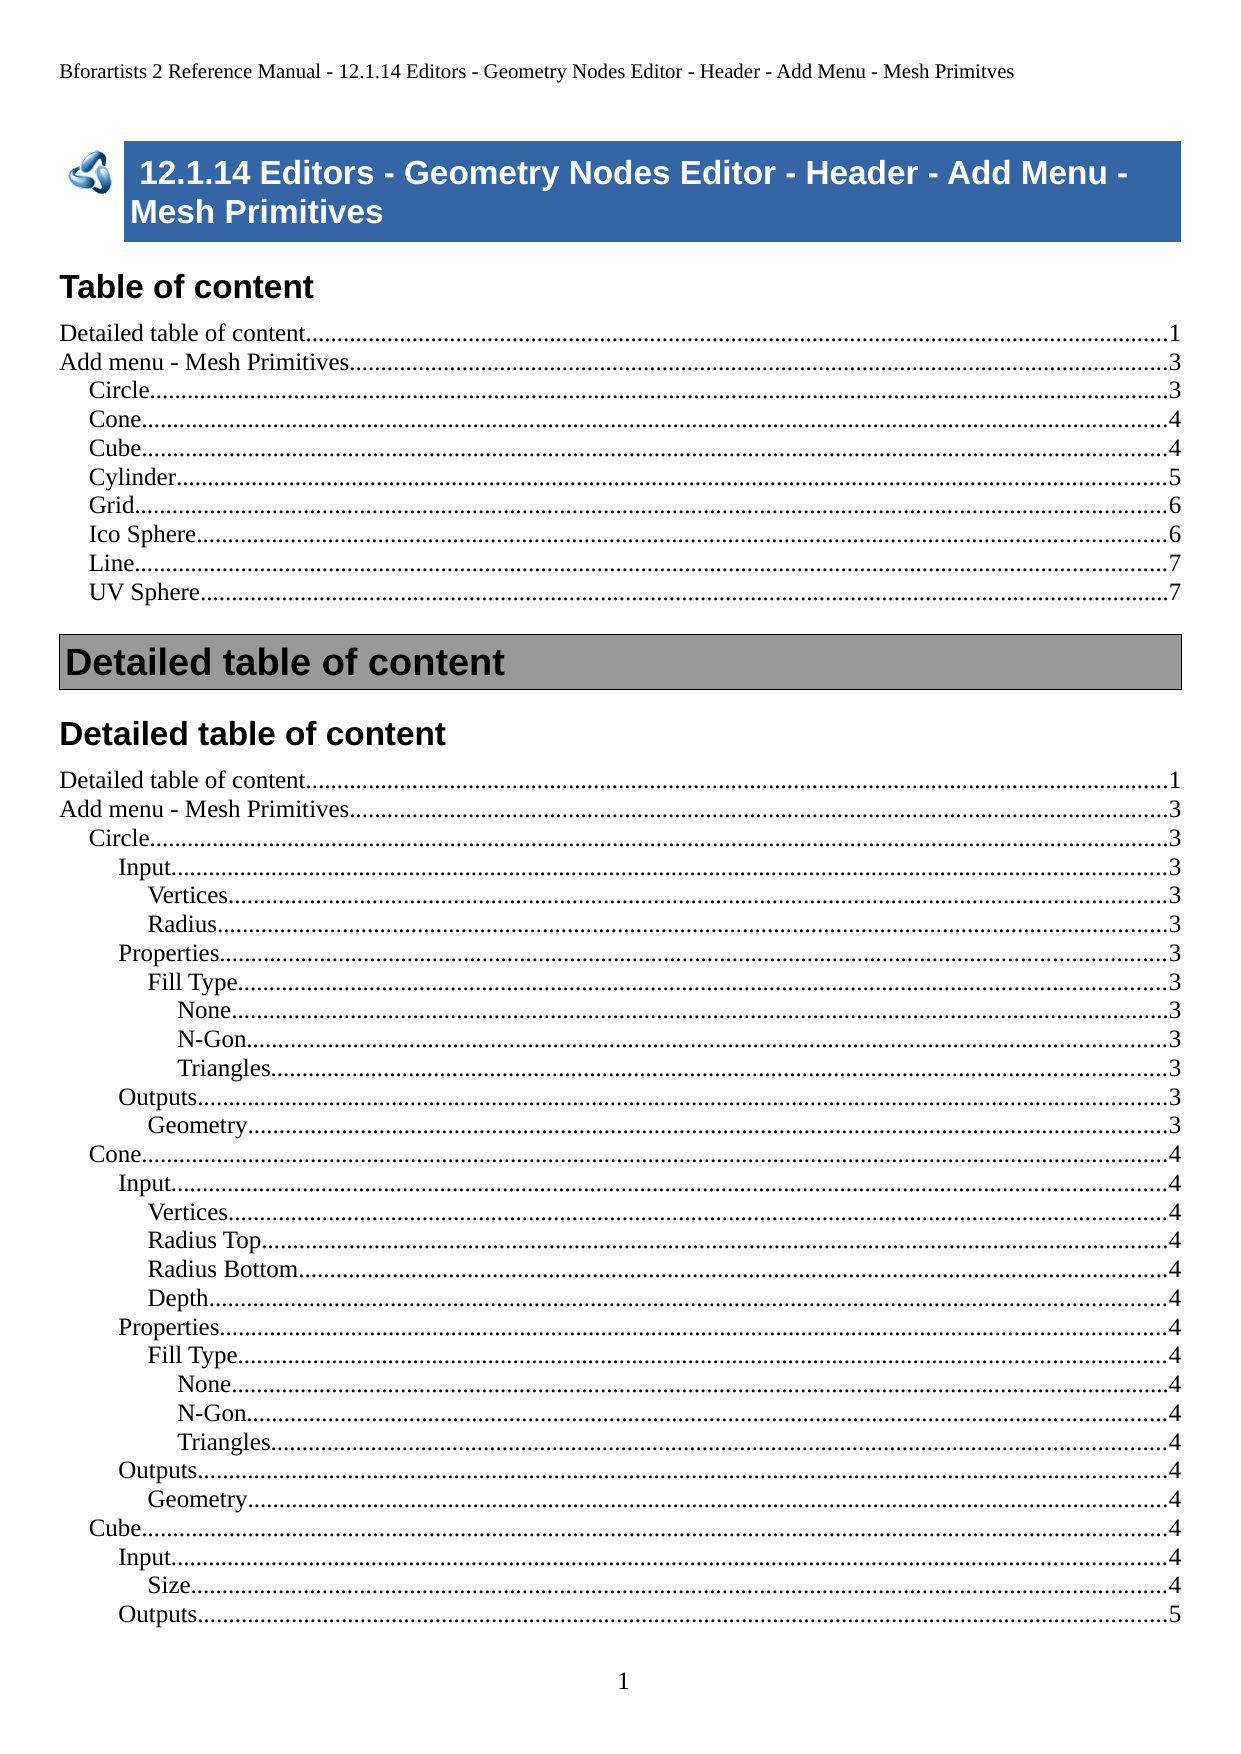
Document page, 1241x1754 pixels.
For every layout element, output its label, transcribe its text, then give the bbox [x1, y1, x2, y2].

text Line 7 [88, 548, 1181, 577]
text Input 4 [118, 1542, 1181, 1570]
text Detailed table of content 1 [59, 765, 1181, 794]
text None 3 [177, 995, 1181, 1024]
text Outputs 4 [118, 1455, 1181, 1484]
text Geometry 4 [147, 1484, 1181, 1513]
table_header [59, 141, 124, 242]
subtitle Table of content [59, 267, 1181, 305]
text Fill Type 4 [147, 1340, 1181, 1369]
text Radius 3 [147, 909, 1181, 938]
text Detailed table of content 1 [59, 318, 1181, 347]
text Properties 3 [118, 938, 1181, 967]
text Cylinder 5 [88, 462, 1181, 490]
text Vertices 3 [147, 880, 1181, 909]
text Cube 4 [88, 1513, 1181, 1542]
text Properties 4 [118, 1312, 1181, 1340]
text Cone 4 [88, 1139, 1181, 1168]
text Triangles 4 [177, 1427, 1181, 1455]
text Depth 4 [147, 1283, 1181, 1312]
text N-Gon 3 [177, 1024, 1181, 1053]
text Circle 3 [88, 375, 1181, 404]
text Cone 4 [88, 404, 1181, 433]
text Input 3 [118, 852, 1181, 880]
text Add menu - Mesh Primitives 3 [59, 347, 1181, 375]
text Fill Type 3 [147, 967, 1181, 995]
table_header 12.1.14 Editors - Geometry Nodes Editor - Header - Add Menu - Mesh Primitives [124, 141, 1181, 242]
subtitle Detailed table of content [59, 714, 1181, 753]
text Vertices 4 [147, 1197, 1181, 1225]
picture [65, 147, 114, 197]
text UV Sphere 7 [88, 577, 1181, 605]
text Input 4 [118, 1168, 1181, 1197]
text Size 4 [147, 1570, 1181, 1599]
text Geometry 3 [147, 1110, 1181, 1139]
text Radius Top 4 [147, 1225, 1181, 1254]
text Cube 4 [88, 433, 1181, 462]
text None 4 [177, 1369, 1181, 1398]
text Outputs 5 [118, 1599, 1181, 1628]
text Outputs 3 [118, 1082, 1181, 1110]
text Grid 6 [88, 490, 1181, 519]
text N-Gon 4 [177, 1398, 1181, 1427]
text Triangles 3 [177, 1053, 1181, 1082]
text Ico Sphere 6 [88, 519, 1181, 548]
text Circle 3 [88, 823, 1181, 852]
text Radius Bottom 4 [147, 1254, 1181, 1283]
table_header Detailed table of content [60, 635, 1181, 689]
text Add menu - Mesh Primitives 3 [59, 794, 1181, 823]
